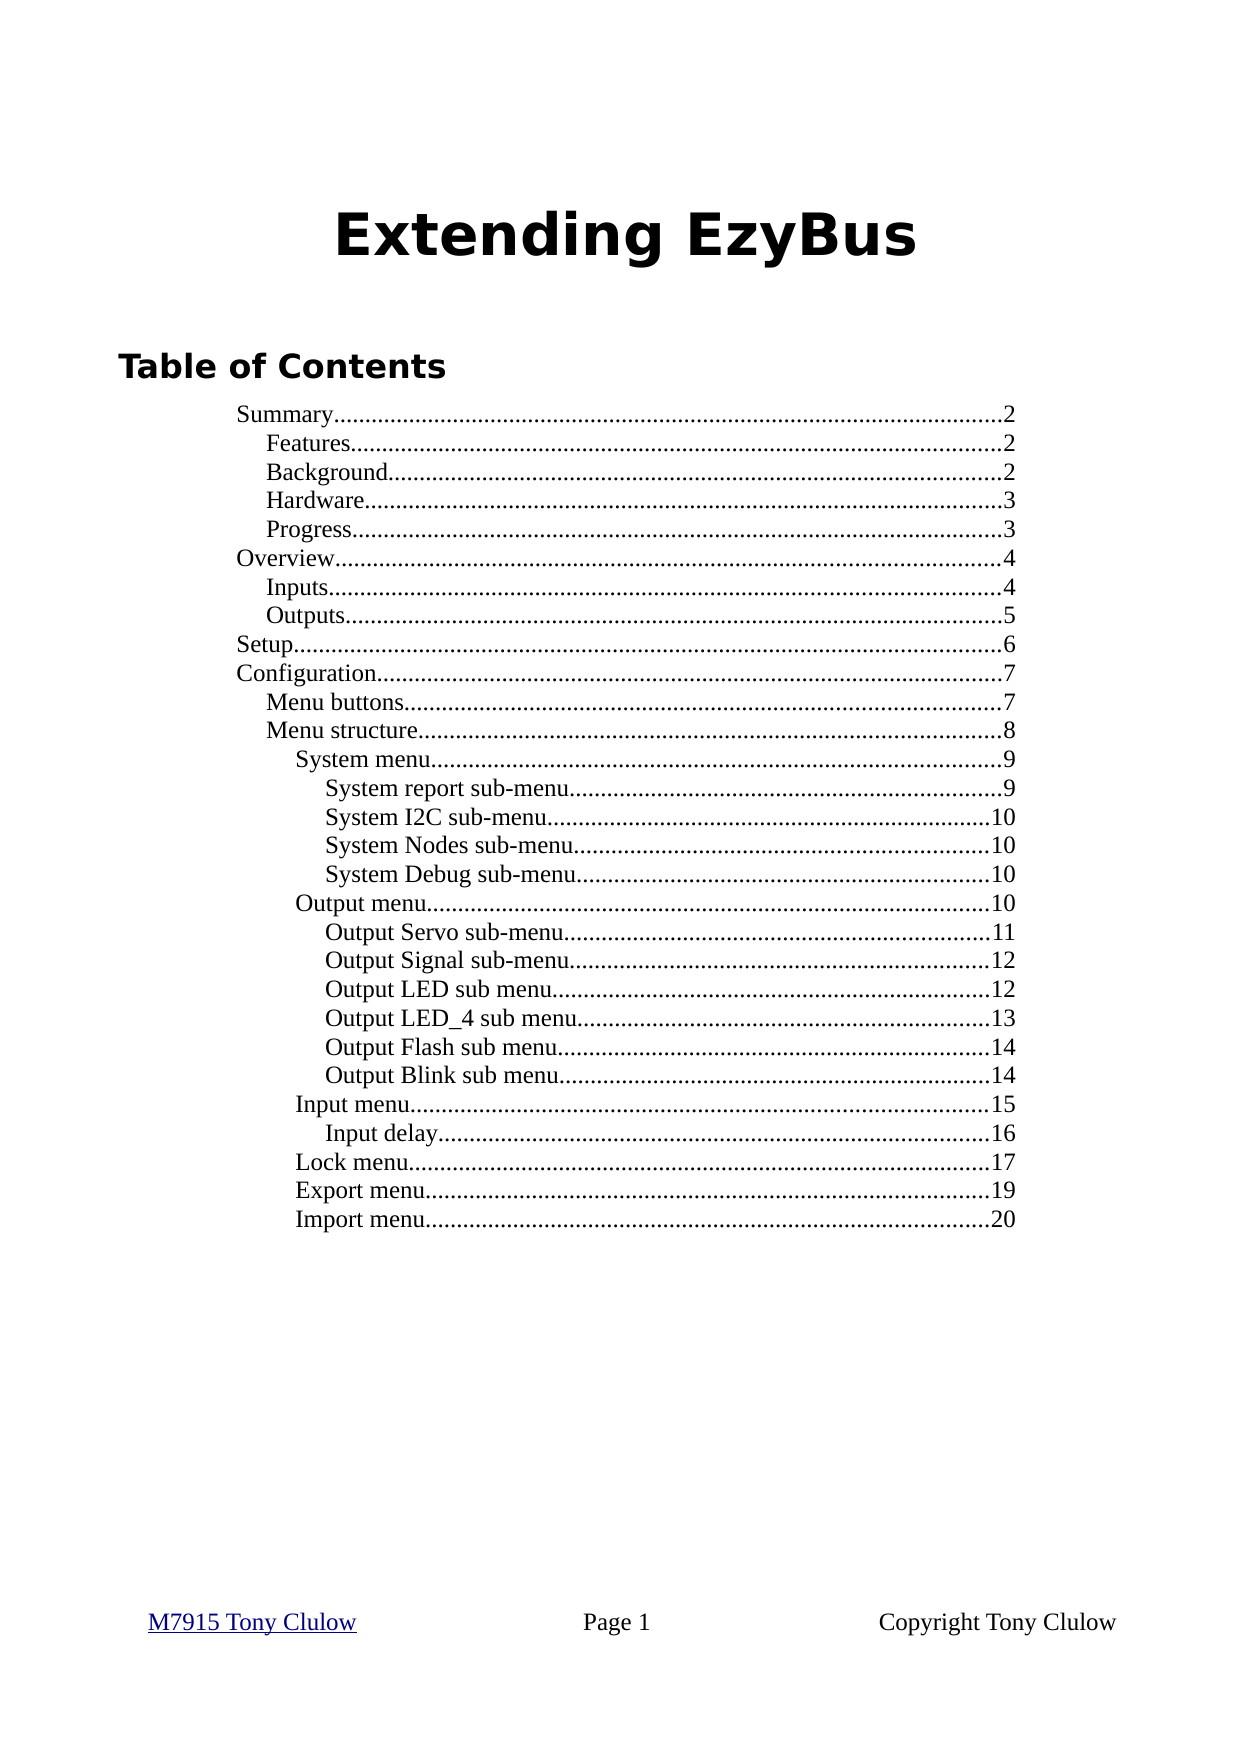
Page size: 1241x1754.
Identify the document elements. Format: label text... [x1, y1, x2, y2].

text Output menu 10 [177, 888, 1134, 917]
text Output Flash sub menu 14 [207, 1032, 1134, 1061]
text Input delay 16 [207, 1118, 1134, 1147]
text Output Blink sub menu 14 [207, 1061, 1134, 1089]
text Summary 2 [118, 399, 1134, 428]
text Outputs 5 [148, 601, 1134, 629]
text Menu buttons 7 [148, 687, 1134, 716]
text Overview 4 [118, 543, 1134, 572]
text System Nodes sub-menu 10 [207, 831, 1134, 859]
text Output LED_4 sub menu 13 [207, 1003, 1134, 1032]
text Lock menu 17 [177, 1147, 1134, 1176]
text System report sub-menu 9 [207, 773, 1134, 802]
text System I2C sub-menu 10 [207, 802, 1134, 831]
text Inputs 4 [148, 572, 1134, 601]
text Background 2 [148, 457, 1134, 486]
text Import menu 20 [177, 1204, 1134, 1233]
text Progress 3 [148, 514, 1134, 543]
text Hardware 3 [148, 486, 1134, 514]
text Configuration 7 [118, 658, 1134, 687]
text Features 2 [148, 428, 1134, 457]
text Output Servo sub-menu 11 [207, 917, 1134, 946]
text Output LED sub menu 12 [207, 974, 1134, 1003]
text Setup 6 [118, 629, 1134, 658]
text Export menu 19 [177, 1176, 1134, 1204]
text System menu 9 [177, 744, 1134, 773]
text Input menu 15 [177, 1089, 1134, 1118]
title Extending EzyBus [118, 201, 1134, 269]
text Menu structure 8 [148, 716, 1134, 744]
subtitle Table of Contents [118, 348, 1134, 387]
text Output Signal sub-menu 12 [207, 946, 1134, 974]
text System Debug sub-menu 10 [207, 859, 1134, 888]
